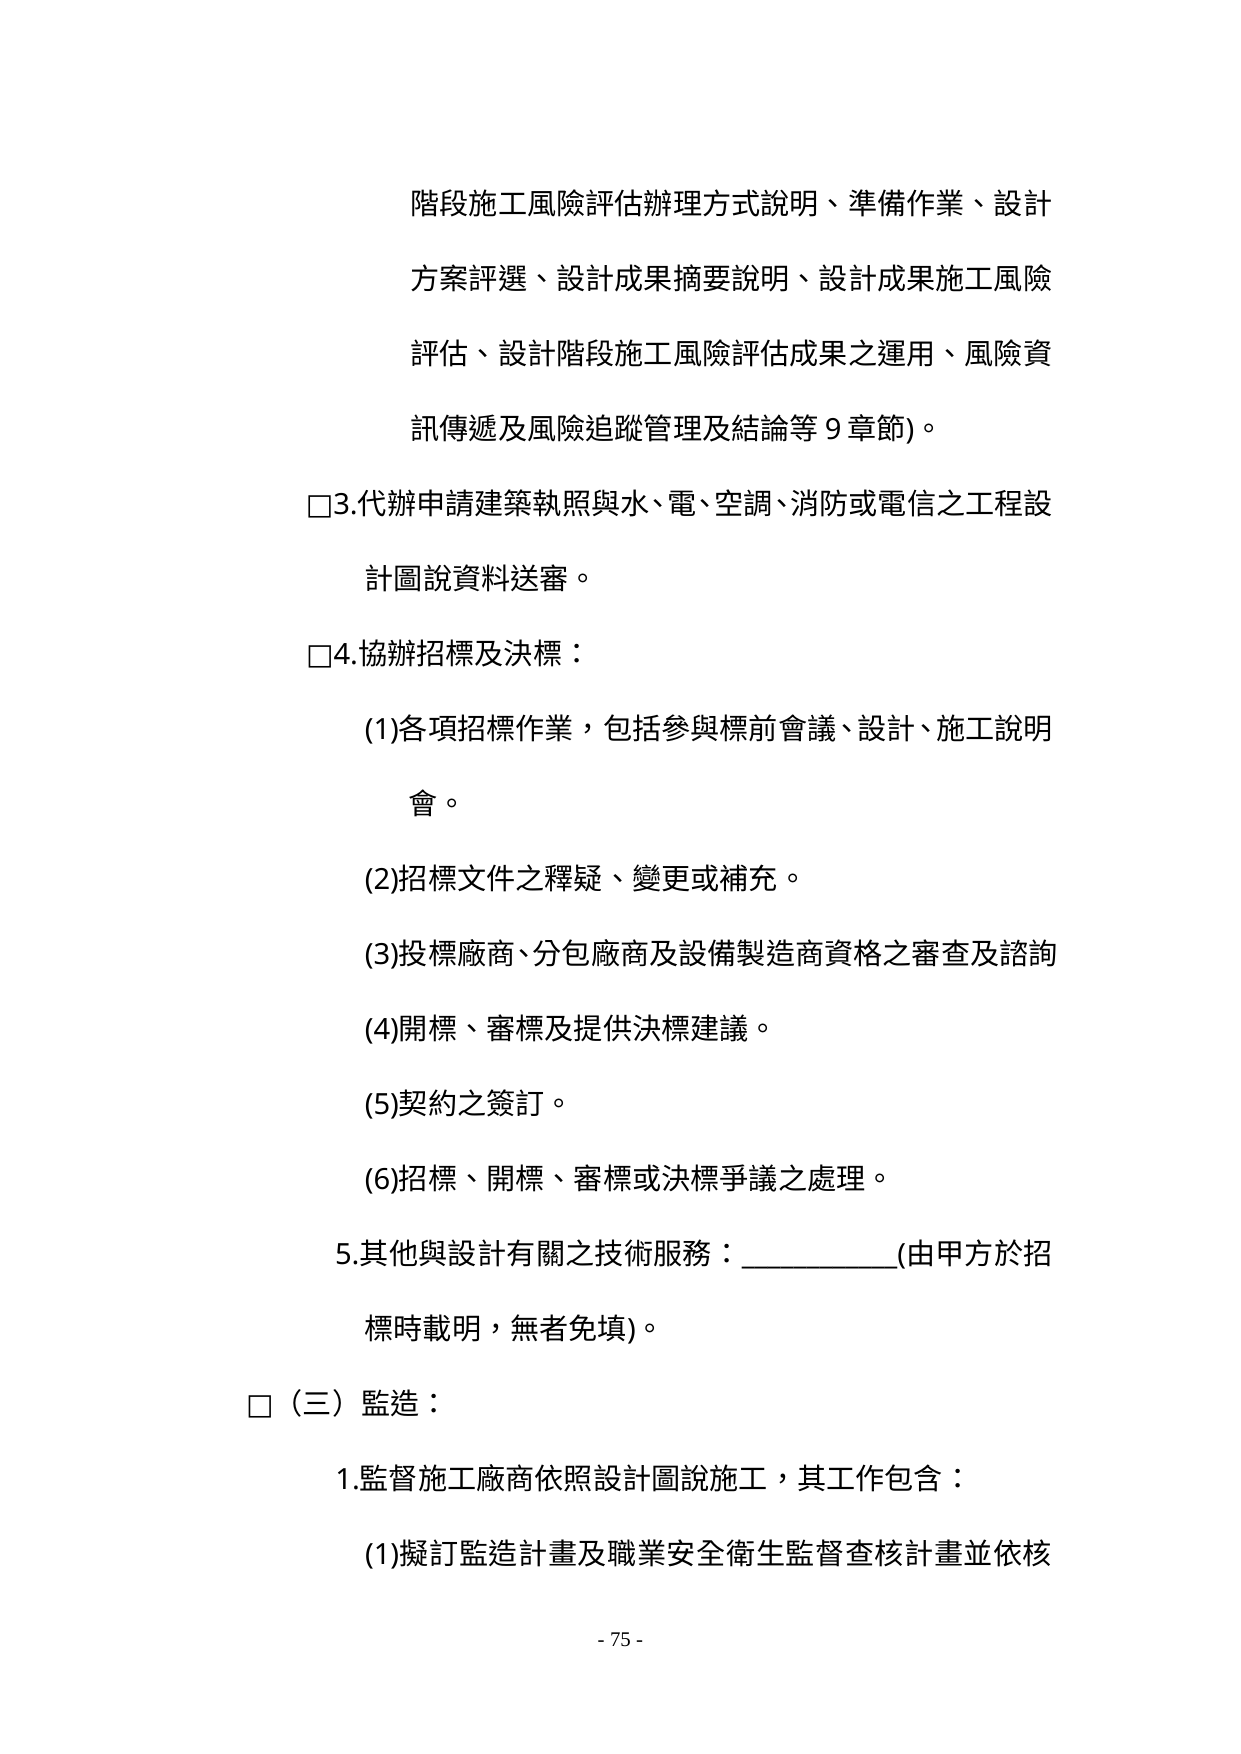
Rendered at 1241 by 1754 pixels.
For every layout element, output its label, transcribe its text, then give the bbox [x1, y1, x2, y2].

text □（三）監造： [187, 1364, 1053, 1439]
text (3)投標廠商、分包廠商及設備製造商資格之審查及諮詢。 [364, 914, 1053, 989]
text (2)招標文件之釋疑、變更或補充。 [364, 839, 1053, 914]
text □4.協辦招標及決標： [306, 614, 1053, 689]
text (1)各項招標作業，包括參與標前會議、設計、施工說明會。 [364, 689, 1053, 839]
text (4)開標、審標及提供決標建議。 [364, 989, 1053, 1064]
text 5.其他與設計有關之技術服務：____________(由甲方於招標時載明，無者免填)。 [335, 1214, 1053, 1364]
text 階段施工風險評估辦理方式說明、準備作業、設計方案評選、設計成果摘要說明、設計成果施工風險評估、設計階段施工風險評估成果之運用、風險資訊傳遞及風險追蹤管理及結論等9章節)。 [364, 164, 1053, 464]
text 1.監督施工廠商依照設計圖說施工，其工作包含： [187, 1439, 1053, 1514]
text (6)招標、開標、審標或決標爭議之處理。 [364, 1139, 1053, 1214]
text □3.代辦申請建築執照與水、電、空調、消防或電信之工程設計圖說資料送審。 [306, 464, 1053, 614]
text (5)契約之簽訂。 [364, 1064, 1053, 1139]
text (1)擬訂監造計畫及職業安全衛生監督查核計畫並依核 [365, 1514, 1053, 1589]
